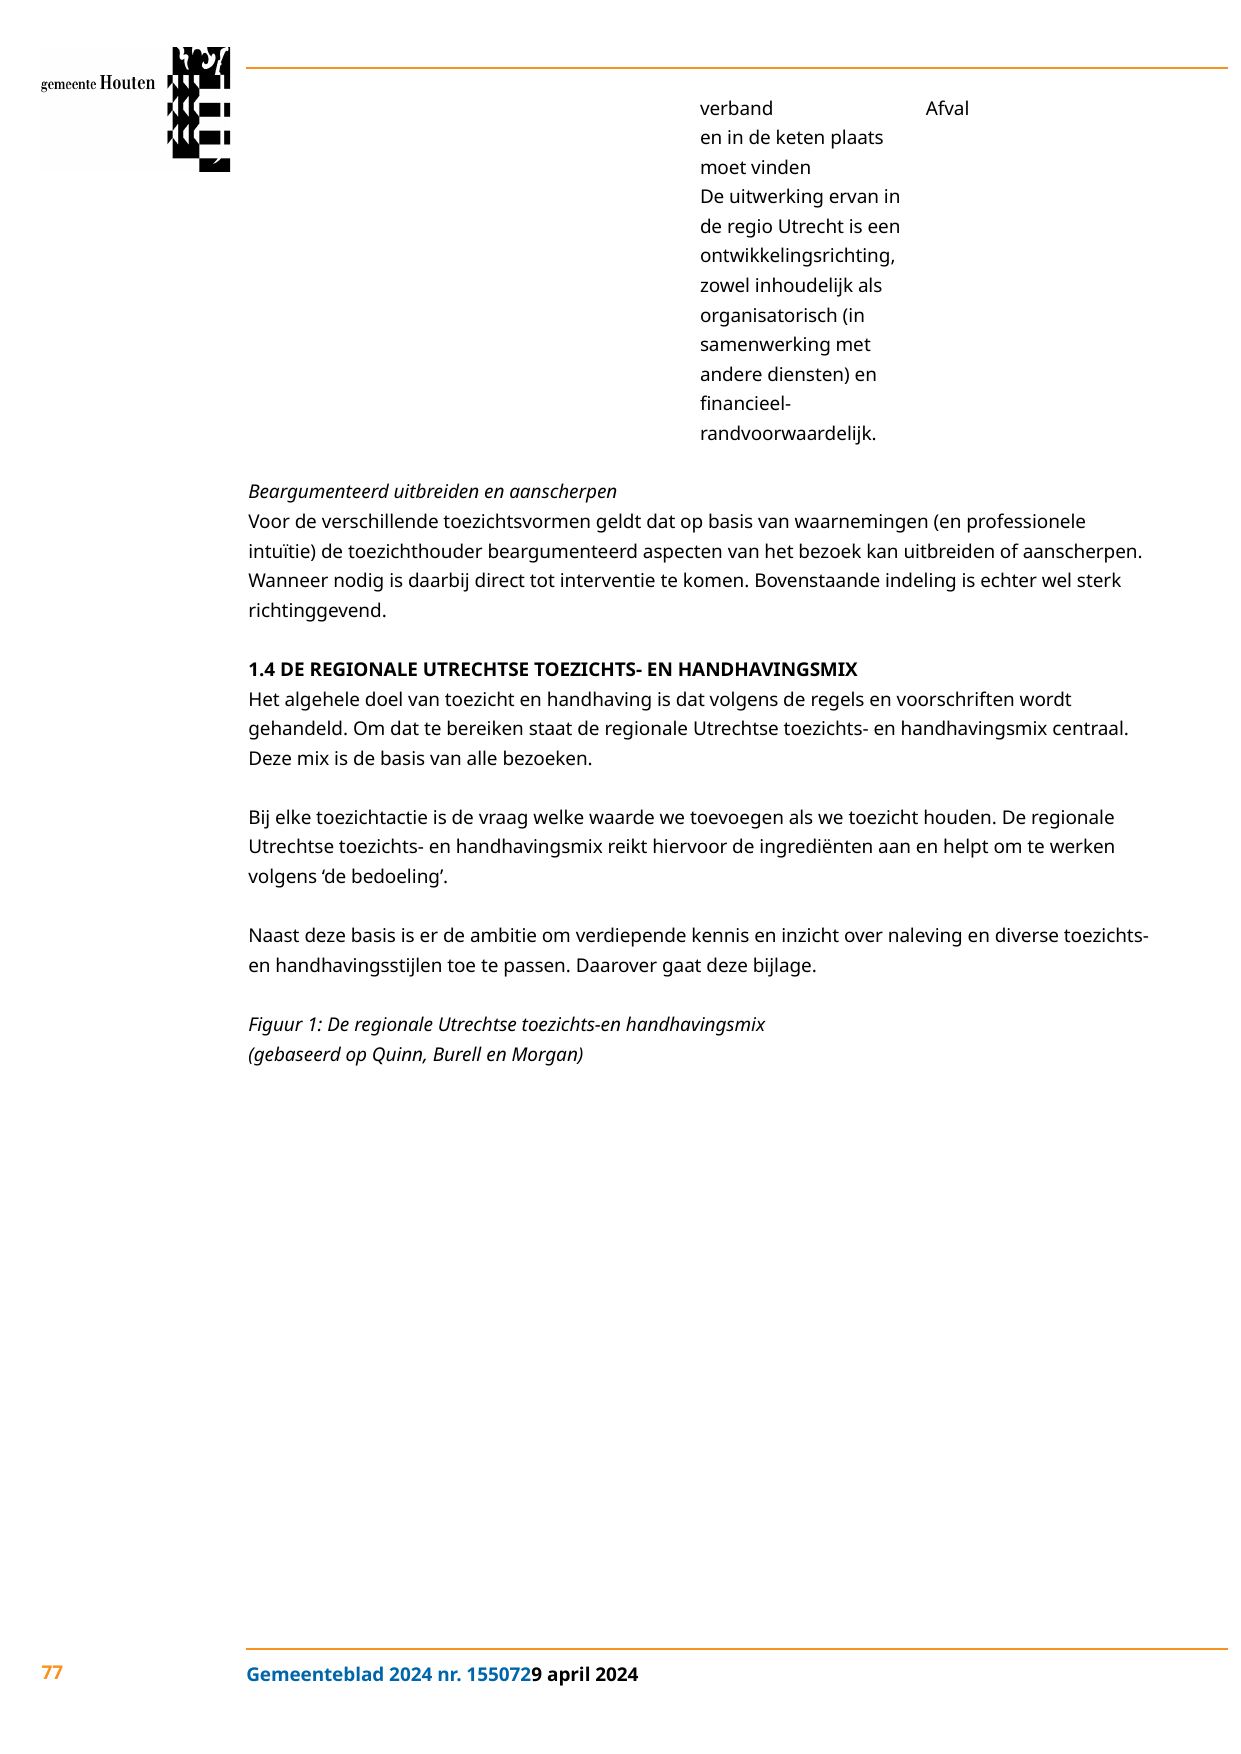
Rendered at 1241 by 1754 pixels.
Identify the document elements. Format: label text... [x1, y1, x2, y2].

text Bij elke toezichtactie is de vraag welke waarde we toevoegen als we toezicht houden. De regionale Utrechtse toezichts- en handhavingsmix reikt hiervoor de ingrediënten aan en helpt om te werken volgens ‘de bedoeling’. [248, 804, 1152, 889]
table_cell - - [474, 95, 700, 446]
text 1.4 DE REGIONALE UTRECHTSE TOEZICHTS- EN HANDHAVINGSMIX [248, 656, 1152, 682]
text Het algehele doel van toezicht en handhaving is dat volgens de regels en voorschriften wordt gehandeld. Om dat te bereiken staat de regionale Utrechtse toezichts- en handhavingsmix centraal. Deze mix is de basis van alle bezoeken. [248, 686, 1152, 771]
text (gebaseerd op Quinn, Burell en Morgan) [248, 1041, 1152, 1067]
table_cell verband en in de keten plaats moet vinden De uitwerking ervan in de regio Utrecht is een ontwikkelingsrichting, zowel inhoudelijk als organisatorisch (in samenwerking met andere diensten) en financieel-randvoorwaardelijk. [700, 95, 926, 446]
text Voor de verschillende toezichtsvormen geldt dat op basis van waarnemingen (en professionele intuïtie) de toezichthouder beargumenteerd aspecten van het bezoek kan uitbreiden of aanscherpen. Wanneer nodig is daarbij direct tot interventie te komen. Bovenstaande indeling is echter wel sterk richtinggevend. [248, 508, 1152, 623]
table_cell [248, 95, 474, 446]
table_cell Afval [926, 95, 1152, 446]
text Naast deze basis is er de ambitie om verdiepende kennis en inzicht over naleving en diverse toezichts-en handhavingsstijlen toe te passen. Daarover gaat deze bijlage. [248, 922, 1152, 978]
picture [41, 47, 231, 172]
text Beargumenteerd uitbreiden en aanscherpen [248, 479, 1152, 504]
text Figuur 1: De regionale Utrechtse toezichts-en handhavingsmix [248, 1011, 1152, 1037]
